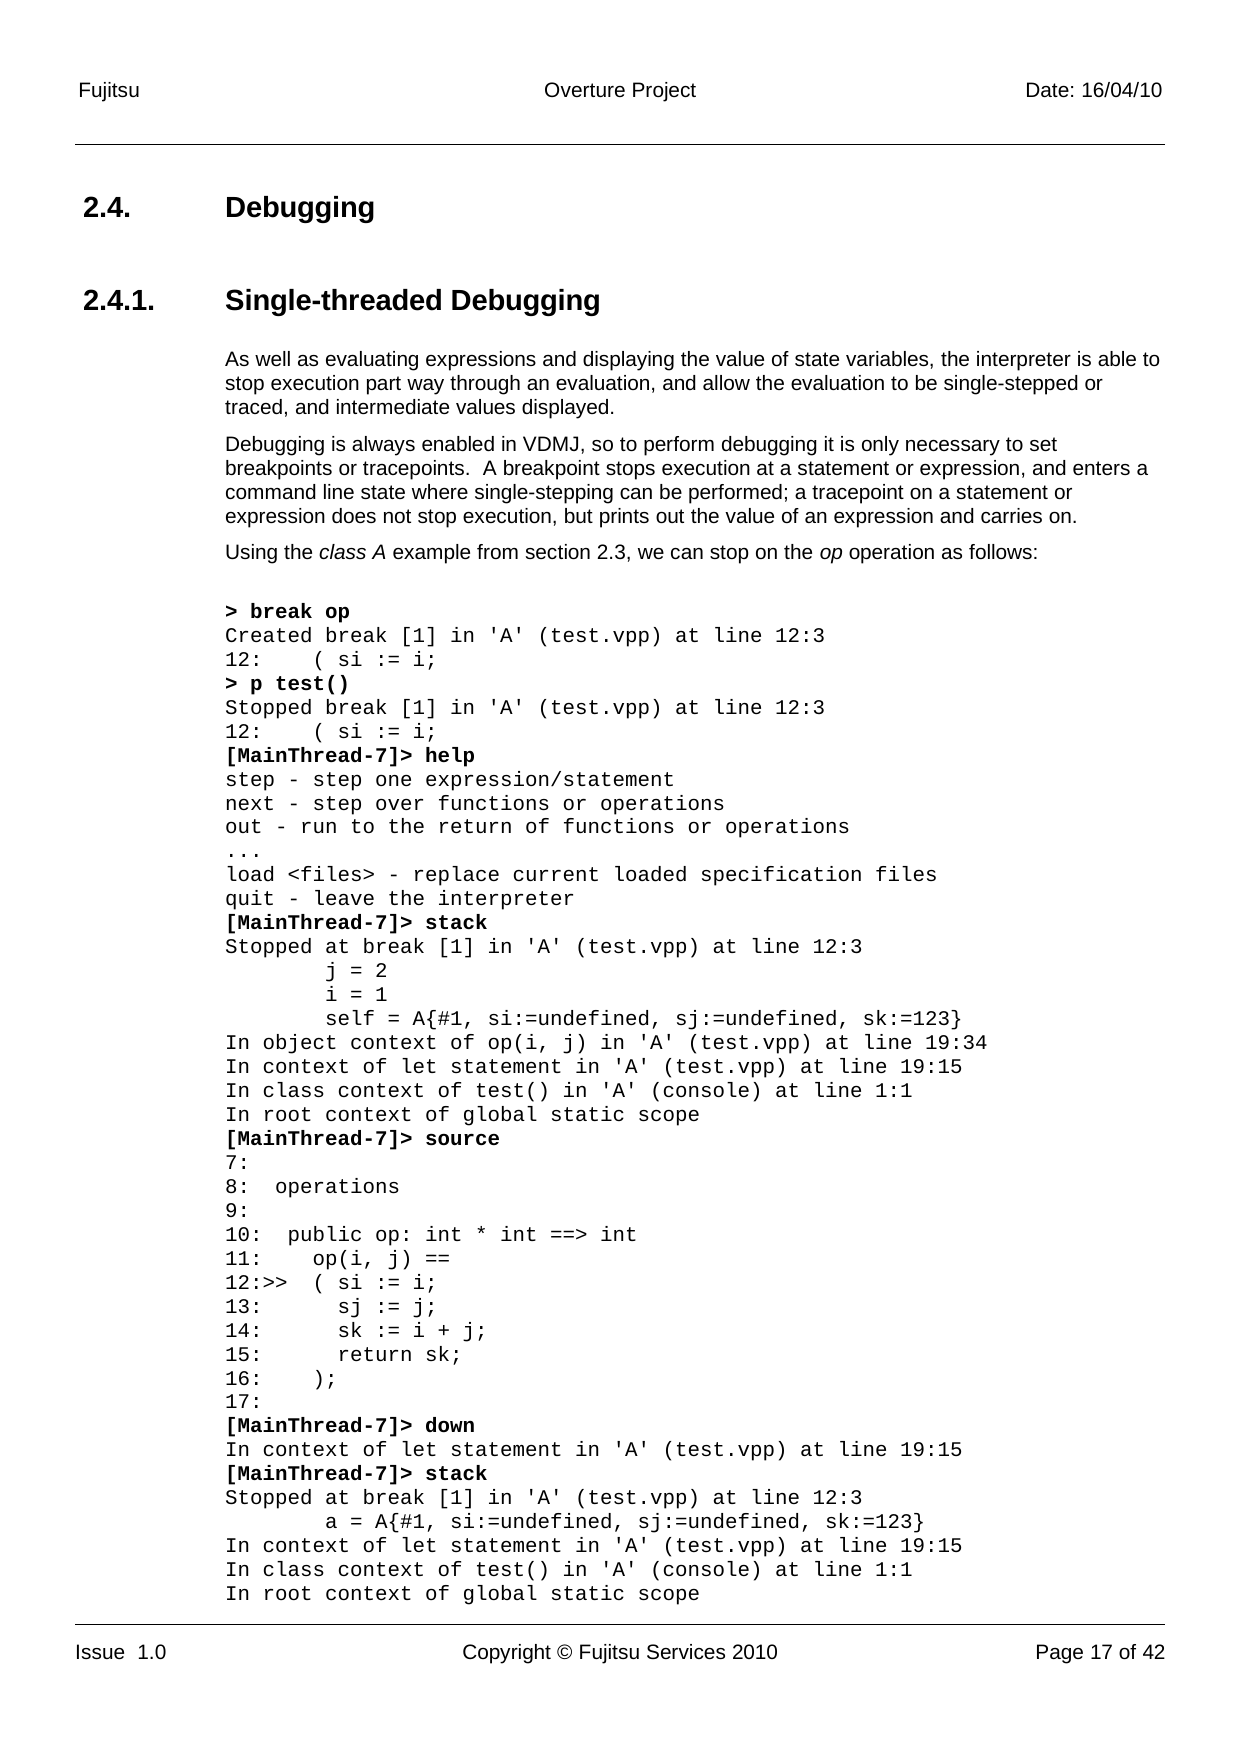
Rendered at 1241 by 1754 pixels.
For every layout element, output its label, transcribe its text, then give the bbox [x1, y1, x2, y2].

text j = 2 [225, 960, 1165, 984]
text 13: sj := j; [225, 1296, 1165, 1319]
text In context of let statement in 'A' (test.vpp) at line 19:15 [225, 1056, 1165, 1080]
text In class context of test() in 'A' (console) at line 1:1 [225, 1080, 1165, 1104]
subtitle Single-threaded Debugging [75, 283, 1165, 317]
text 14: sk := i + j; [225, 1319, 1165, 1343]
text [MainThread-7]> stack [225, 1463, 1165, 1487]
text Stopped break [1] in 'A' (test.vpp) at line 12:3 [225, 697, 1165, 721]
text i = 1 [225, 984, 1165, 1008]
text ... [225, 840, 1165, 864]
text In context of let statement in 'A' (test.vpp) at line 19:15 [225, 1439, 1165, 1463]
text 12: ( si := i; [225, 721, 1165, 744]
text In context of let statement in 'A' (test.vpp) at line 19:15 [225, 1535, 1165, 1559]
text load <files> - replace current loaded specification files [225, 864, 1165, 888]
text 17: [225, 1391, 1165, 1415]
text 8: operations [225, 1176, 1165, 1200]
text quit - leave the interpreter [225, 888, 1165, 912]
text In class context of test() in 'A' (console) at line 1:1 [225, 1559, 1165, 1583]
text 10: public op: int * int ==> int [225, 1224, 1165, 1248]
text In root context of global static scope [225, 1104, 1165, 1128]
text Stopped at break [1] in 'A' (test.vpp) at line 12:3 [225, 1487, 1165, 1511]
text a = A{#1, si:=undefined, sj:=undefined, sk:=123} [225, 1511, 1165, 1535]
text Created break [1] in 'A' (test.vpp) at line 12:3 [225, 625, 1165, 649]
text out - run to the return of functions or operations [225, 816, 1165, 840]
text > p test() [225, 673, 1165, 697]
text Using the class A example from section 2.3, we can stop on the op operation as follows: [225, 540, 1165, 564]
text step - step one expression/statement [225, 768, 1165, 792]
text 7: [225, 1152, 1165, 1176]
subtitle Debugging [75, 190, 1165, 223]
text 16: ); [225, 1367, 1165, 1391]
text 12: ( si := i; [225, 649, 1165, 673]
text [MainThread-7]> help [225, 744, 1165, 768]
text In root context of global static scope [225, 1583, 1165, 1607]
text 9: [225, 1200, 1165, 1224]
text Stopped at break [1] in 'A' (test.vpp) at line 12:3 [225, 936, 1165, 960]
text 12:>> ( si := i; [225, 1272, 1165, 1296]
text [MainThread-7]> down [225, 1415, 1165, 1439]
text > break op [225, 601, 1165, 625]
text 11: op(i, j) == [225, 1248, 1165, 1272]
text Debugging is always enabled in VDMJ, so to perform debugging it is only necessary to set breakpoints or tracepoints. A breakpoint stops execution at a statement or expression, and enters a command line state where single-stepping can be performed; a tracepoint on a statement or expression does not stop execution, but prints out the value of an expression and carries on. [225, 431, 1165, 528]
text [MainThread-7]> stack [225, 912, 1165, 936]
text In object context of op(i, j) in 'A' (test.vpp) at line 19:34 [225, 1032, 1165, 1056]
text [MainThread-7]> source [225, 1128, 1165, 1152]
text As well as evaluating expressions and displaying the value of state variables, the interpreter is able to stop execution part way through an evaluation, and allow the evaluation to be single-stepped or traced, and intermediate values displayed. [225, 347, 1165, 419]
text self = A{#1, si:=undefined, sj:=undefined, sk:=123} [225, 1008, 1165, 1032]
text 15: return sk; [225, 1343, 1165, 1367]
text next - step over functions or operations [225, 792, 1165, 816]
